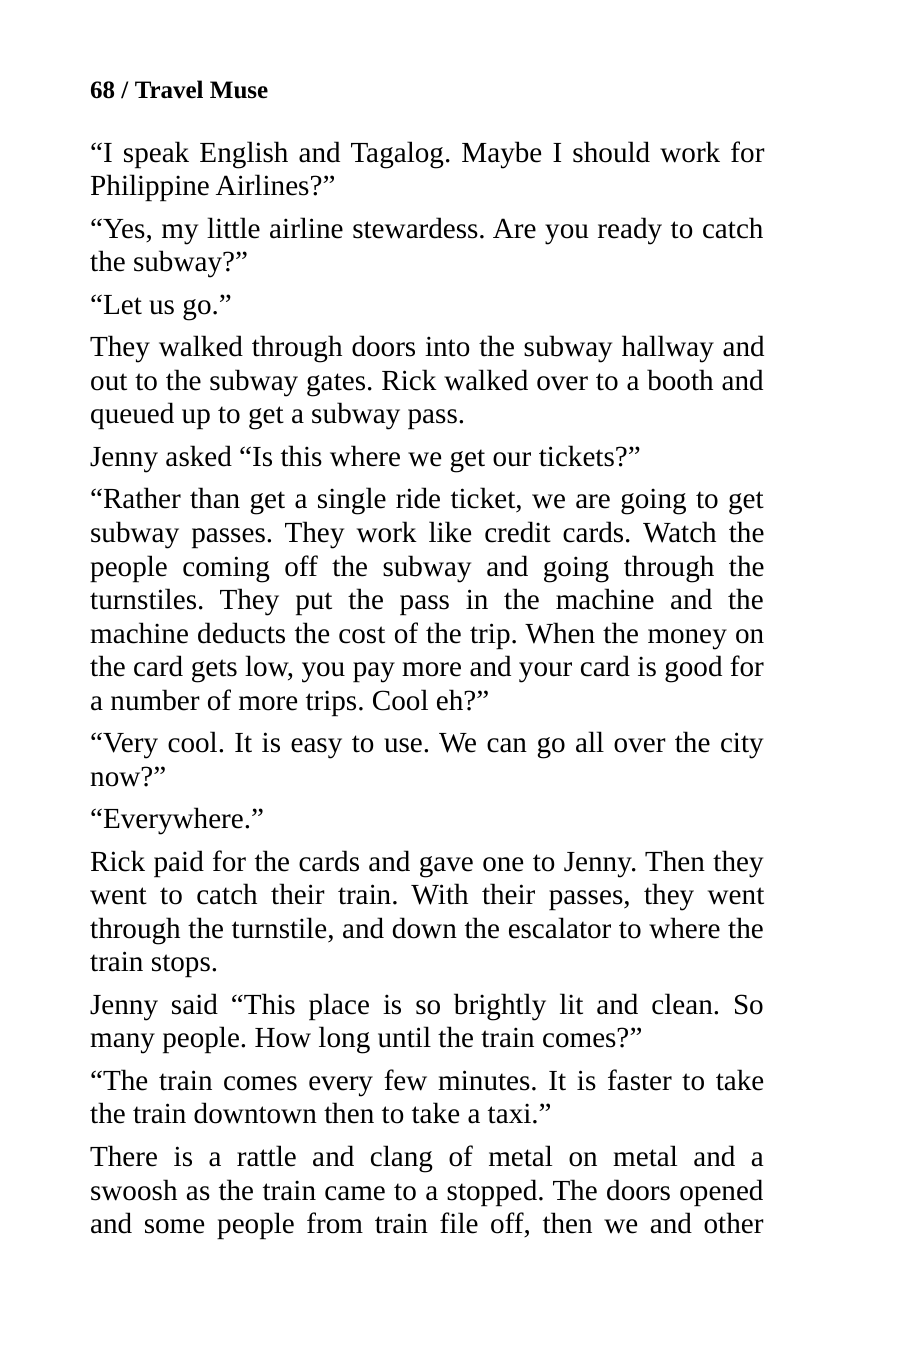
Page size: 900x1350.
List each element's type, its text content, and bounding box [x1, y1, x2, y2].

text “Very cool. It is easy to use. We can go all over the city now?” [90, 725, 765, 792]
text “Rather than get a single ride ticket, we are going to get subway passes. They work like credit cards. Watch the people coming off the subway and going through the turnstiles. They put the pass in the machine and the machine deducts the cost of the trip. When the money on the card gets low, you pay more and your card is good for a number of more trips. Cool eh?” [90, 482, 765, 716]
text Jenny said “This place is so brightly lit and clean. So many people. How long until the train comes?” [90, 987, 765, 1054]
text “Yes, my little airline stewardess. Are you ready to catch the subway?” [90, 211, 765, 278]
text “The train comes every few minutes. It is faster to take the train downtown then to take a taxi.” [90, 1063, 765, 1130]
text They walked through doors into the subway hallway and out to the subway gates. Rick walked over to a booth and queued up to get a subway pass. [90, 329, 765, 430]
text There is a rattle and clang of metal on metal and a swoosh as the train came to a stopped. The doors opened and some people from train file off, then we and other [90, 1139, 765, 1240]
text “I speak English and Tagalog. Maybe I should work for Philippine Airlines?” [90, 135, 765, 202]
text Rick paid for the cards and gave one to Jenny. Then they went to catch their train. With their passes, they went through the turnstile, and down the escalator to where the train stops. [90, 844, 765, 978]
text Jenny asked “Is this where we get our tickets?” [90, 439, 765, 473]
text “Let us go.” [90, 287, 765, 321]
text “Everywhere.” [90, 801, 765, 835]
